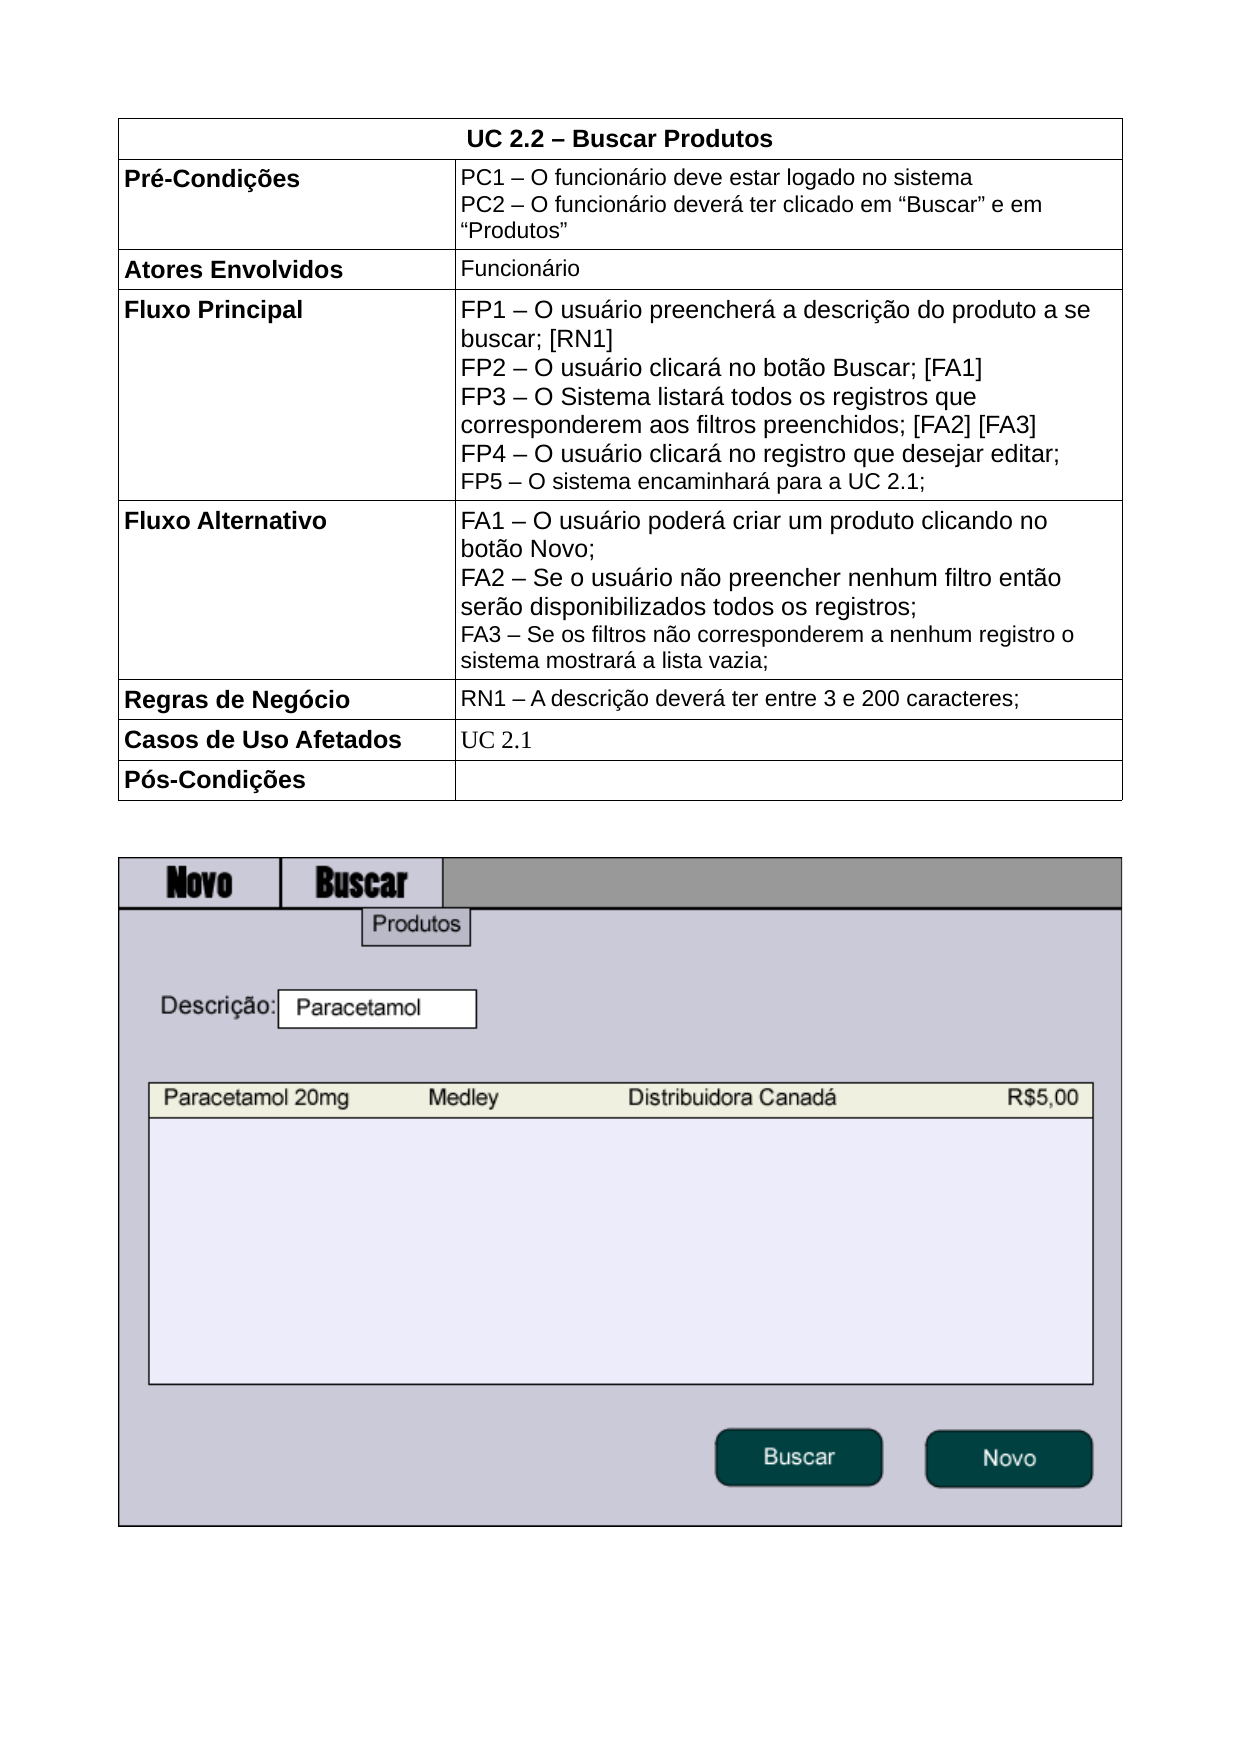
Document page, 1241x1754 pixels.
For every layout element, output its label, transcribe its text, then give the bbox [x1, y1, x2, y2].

table_cell UC 2.1 [456, 720, 1122, 760]
table_cell FP1 – O usuário preencherá a descrição do produto a se buscar; [RN1] FP2 – O usuário clicará no botão Buscar; [FA1] FP3 – O Sistema listará todos os registros que corresponderem aos filtros preenchidos; [FA2] [FA3] FP4 – O usuário clicará no registro que desejar editar; FP5 – O sistema encaminhará para a UC 2.1; [456, 290, 1122, 500]
table_cell Funcionário [456, 250, 1122, 289]
table_cell Casos de Uso Afetados [119, 720, 455, 760]
table_cell FA1 – O usuário poderá criar um produto clicando no botão Novo; FA2 – Se o usuário não preencher nenhum filtro então serão disponibilizados todos os registros; FA3 – Se os filtros não corresponderem a nenhum registro o sistema mostrará a lista vazia; [456, 501, 1122, 679]
table_cell Fluxo Principal [119, 290, 455, 500]
table_cell [456, 761, 1122, 800]
table_cell Regras de Negócio [119, 680, 455, 719]
table_header UC 2.2 – Buscar Produtos [119, 119, 1122, 158]
table_cell PC1 – O funcionário deve estar logado no sistema PC2 – O funcionário deverá ter clicado em “Buscar” e em “Produtos” [456, 160, 1122, 249]
table_cell Atores Envolvidos [119, 250, 455, 289]
table_cell Pós-Condições [119, 761, 455, 800]
table_cell RN1 – A descrição deverá ter entre 3 e 200 caracteres; [456, 680, 1122, 719]
table_cell Fluxo Alternativo [119, 501, 455, 679]
table_cell Pré-Condições [119, 160, 455, 249]
picture [118, 857, 1123, 1527]
